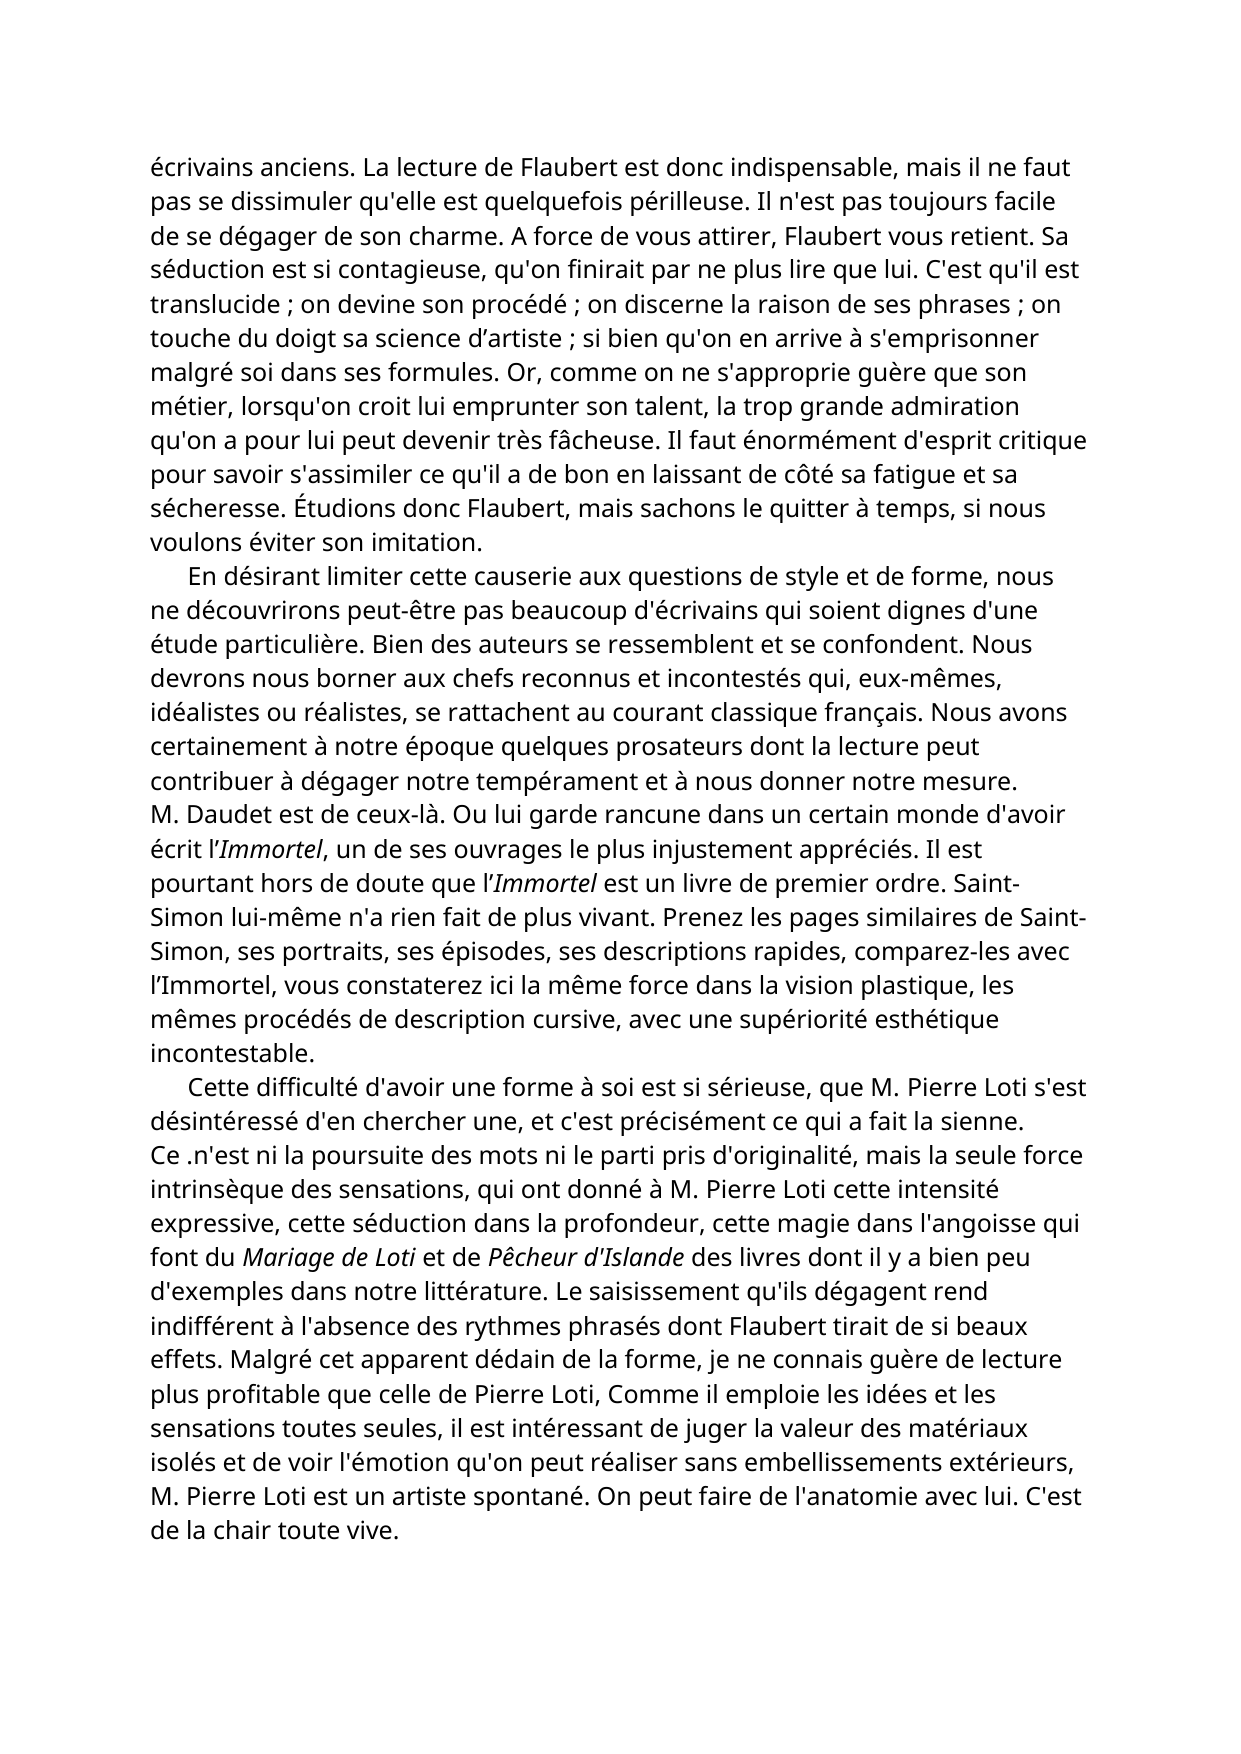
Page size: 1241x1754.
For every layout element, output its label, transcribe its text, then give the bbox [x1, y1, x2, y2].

text Cette difficulté d'avoir une forme à soi est si sérieuse, que M. Pierre Loti s'est désintéressé d'en chercher une, et c'est précisément ce qui a fait la sienne. Ce .n'est ni la poursuite des mots ni le parti pris d'originalité, mais la seule force intrinsèque des sensations, qui ont donné à M. Pierre Loti cette intensité expressive, cette séduction dans la profondeur, cette magie dans l'angoisse qui font du Mariage de Loti et de Pêcheur d'Islande des livres dont il y a bien peu d'exemples dans notre littérature. Le saisissement qu'ils dégagent rend indifférent à l'absence des rythmes phrasés dont Flaubert tirait de si beaux effets. Malgré cet apparent dédain de la forme, je ne connais guère de lecture plus profitable que celle de Pierre Loti, Comme il emploie les idées et les sensations toutes seules, il est intéressant de juger la valeur des matériaux isolés et de voir l'émotion qu'on peut réaliser sans embellissements extérieurs, M. Pierre Loti est un artiste spontané. On peut faire de l'anatomie avec lui. C'est de la chair toute vive. [150, 1070, 1091, 1547]
text En désirant limiter cette causerie aux questions de style et de forme, nous ne découvrirons peut-être pas beaucoup d'écrivains qui soient dignes d'une étude particulière. Bien des auteurs se ressemblent et se confondent. Nous devrons nous borner aux chefs reconnus et incontestés qui, eux-mêmes, idéalistes ou réalistes, se rattachent au courant classique français. Nous avons certainement à notre époque quelques prosateurs dont la lecture peut contribuer à dégager notre tempérament et à nous donner notre mesure. M. Daudet est de ceux-là. Ou lui garde rancune dans un certain monde d'avoir écrit l’Immortel, un de ses ouvrages le plus injustement appréciés. Il est pourtant hors de doute que l’Immortel est un livre de premier ordre. Saint-Simon lui-même n'a rien fait de plus vivant. Prenez les pages similaires de Saint-Simon, ses portraits, ses épisodes, ses descriptions rapides, comparez-les avec l’Immortel, vous constaterez ici la même force dans la vision plastique, les mêmes procédés de description cursive, avec une supériorité esthétique incontestable. [150, 559, 1091, 1070]
text écrivains anciens. La lecture de Flaubert est donc indispensable, mais il ne faut pas se dissimuler qu'elle est quelquefois périlleuse. Il n'est pas toujours facile de se dégager de son charme. A force de vous attirer, Flaubert vous retient. Sa séduction est si contagieuse, qu'on finirait par ne plus lire que lui. C'est qu'il est translucide ; on devine son procédé ; on discerne la raison de ses phrases ; on touche du doigt sa science d’artiste ; si bien qu'on en arrive à s'emprisonner malgré soi dans ses formules. Or, comme on ne s'approprie guère que son métier, lorsqu'on croit lui emprunter son talent, la trop grande admiration qu'on a pour lui peut devenir très fâcheuse. Il faut énormément d'esprit critique pour savoir s'assimiler ce qu'il a de bon en laissant de côté sa fatigue et sa sécheresse. Étudions donc Flaubert, mais sachons le quitter à temps, si nous voulons éviter son imitation. [150, 150, 1091, 559]
